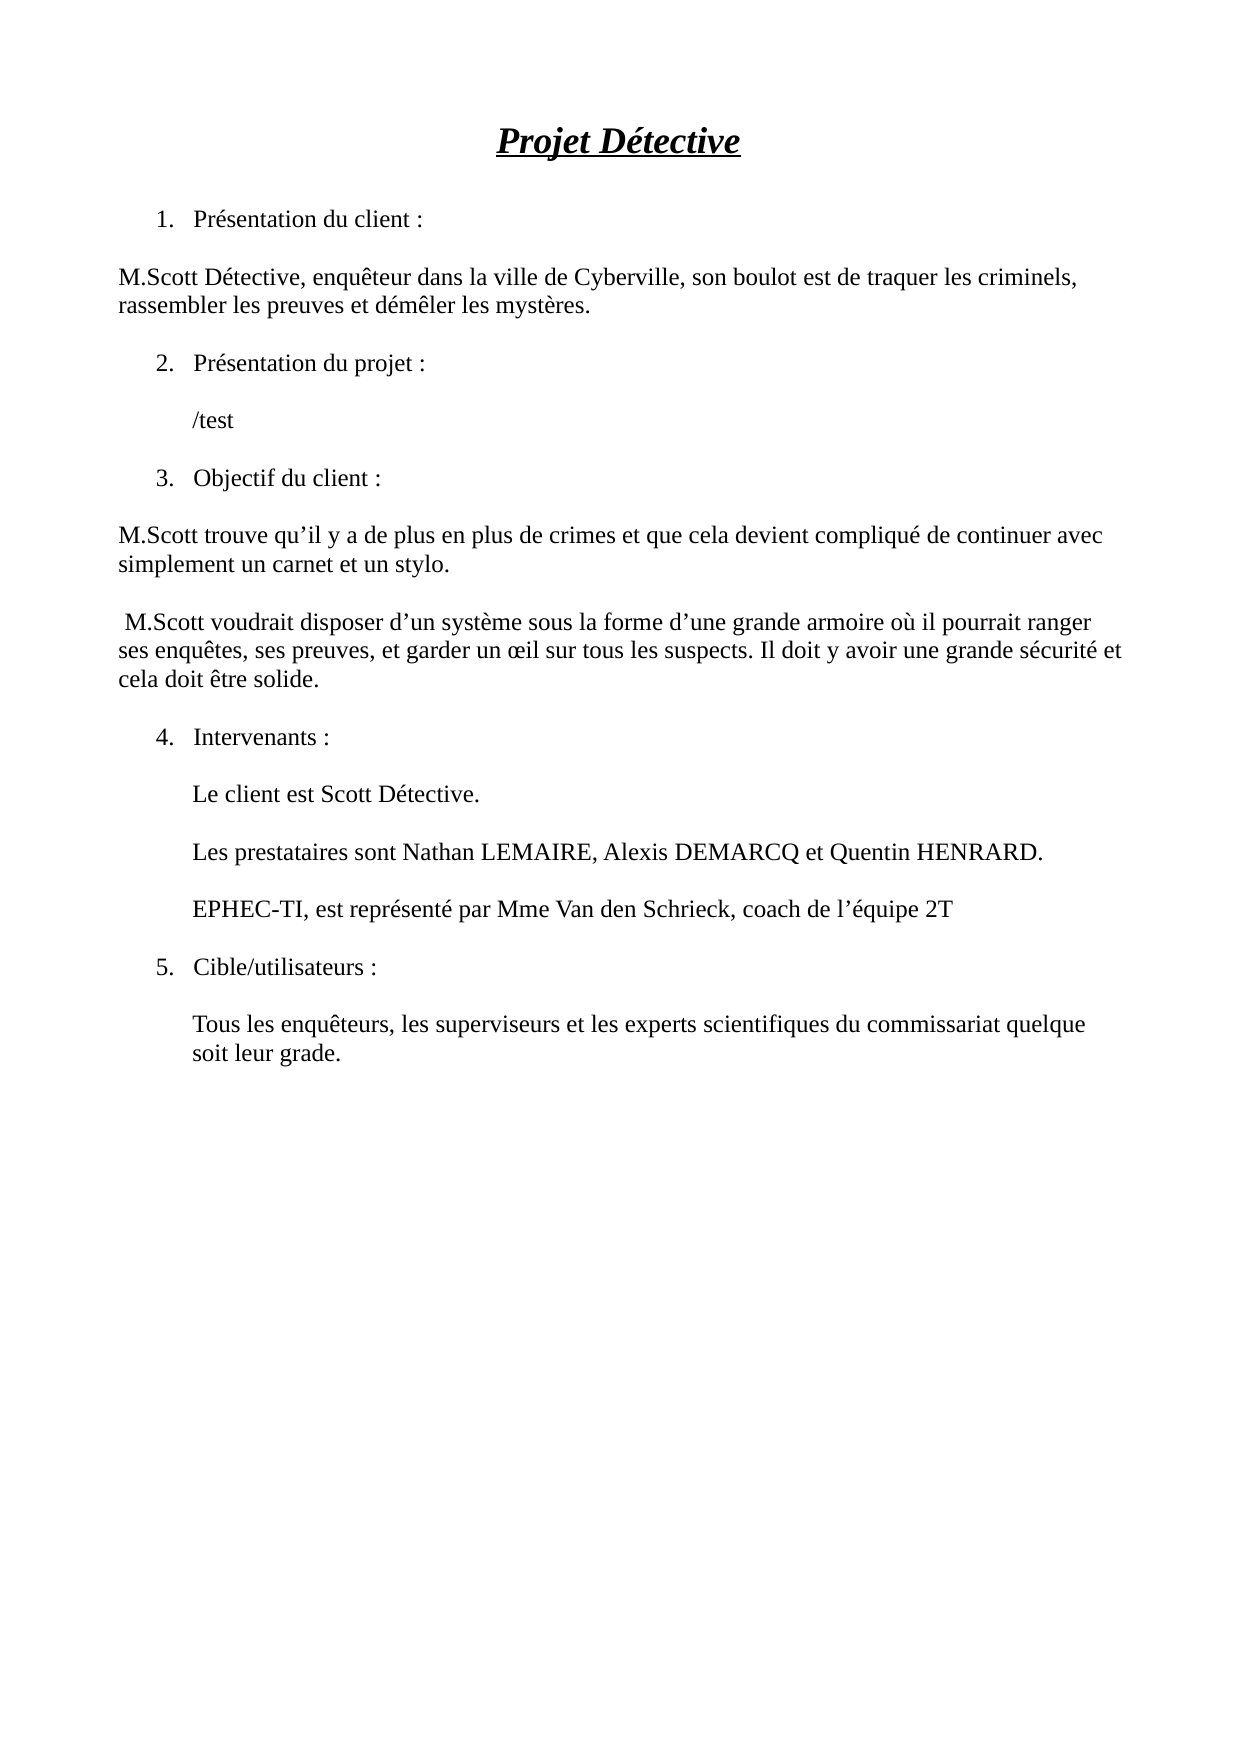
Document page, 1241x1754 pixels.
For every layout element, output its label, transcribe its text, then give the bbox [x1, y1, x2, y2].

text /test [118, 406, 1122, 434]
text Le client est Scott Détective. [118, 779, 1122, 808]
list Intervenants : [156, 722, 1122, 751]
text M.Scott Détective, enquêteur dans la ville de Cyberville, son boulot est de traquer les criminels, rassembler les preuves et démêler les mystères. [118, 262, 1122, 319]
text Projet Détective [118, 118, 1122, 161]
text Tous les enquêteurs, les superviseurs et les experts scientifiques du commissariat quelque soit leur grade. [118, 1009, 1122, 1067]
text EPHEC-TI, est représenté par Mme Van den Schrieck, coach de l’équipe 2T [118, 894, 1122, 923]
list Cible/utilisateurs : [156, 952, 1122, 981]
list Présentation du client : [156, 204, 1122, 233]
list Objectif du client : [156, 463, 1122, 492]
list Présentation du projet : [156, 348, 1122, 377]
text M.Scott trouve qu’il y a de plus en plus de crimes et que cela devient compliqué de continuer avec simplement un carnet et un stylo. [118, 521, 1122, 578]
text M.Scott voudrait disposer d’un système sous la forme d’une grande armoire où il pourrait ranger ses enquêtes, ses preuves, et garder un œil sur tous les suspects. Il doit y avoir une grande sécurité et cela doit être solide. [118, 607, 1122, 693]
text Les prestataires sont Nathan LEMAIRE, Alexis DEMARCQ et Quentin HENRARD. [118, 837, 1122, 866]
